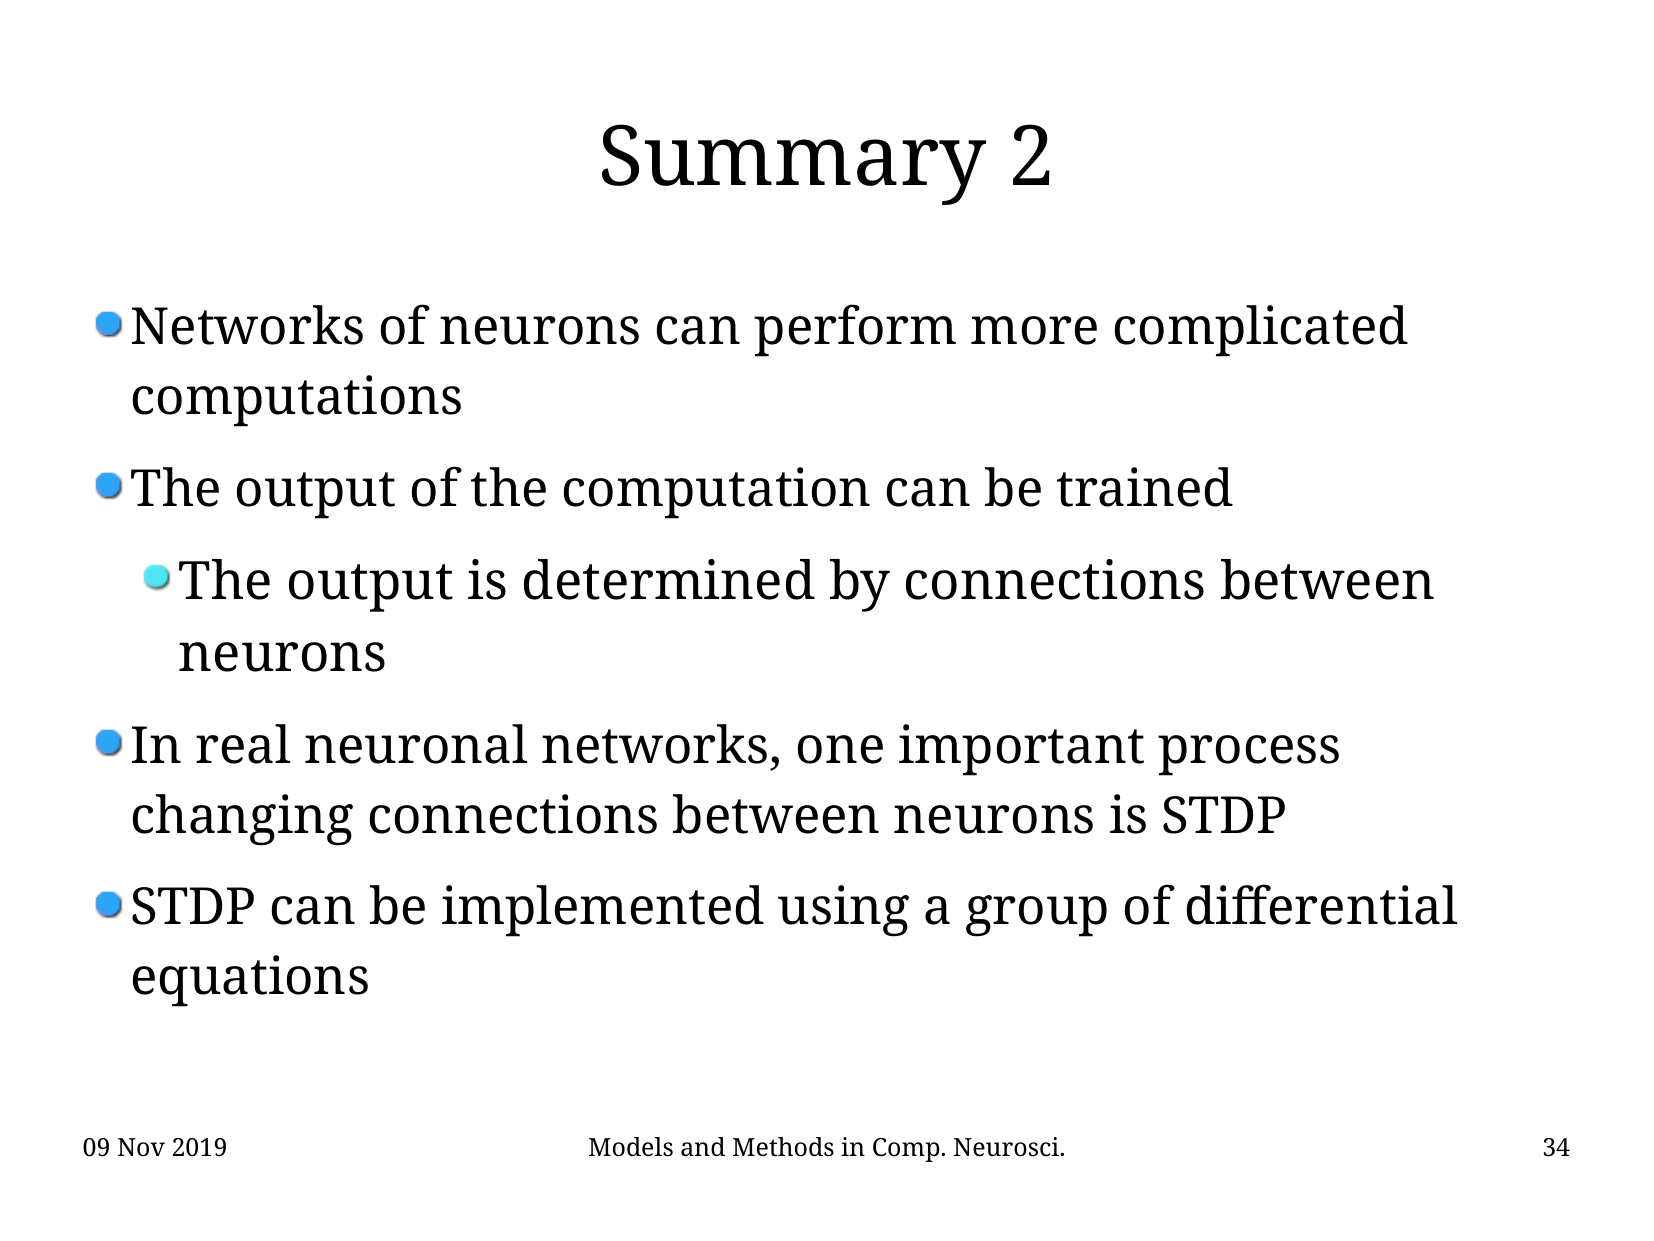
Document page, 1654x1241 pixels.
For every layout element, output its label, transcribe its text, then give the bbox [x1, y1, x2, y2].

title Summary 2 [82, 49, 1571, 257]
list Networks of neurons can perform more complicated computations The output of the computation can be trained The output is determined by connections between neurons In real neuronal networks, one important process changing connections between neurons is STDP STDP can be implemented using a group of differential equations [82, 290, 1571, 1010]
